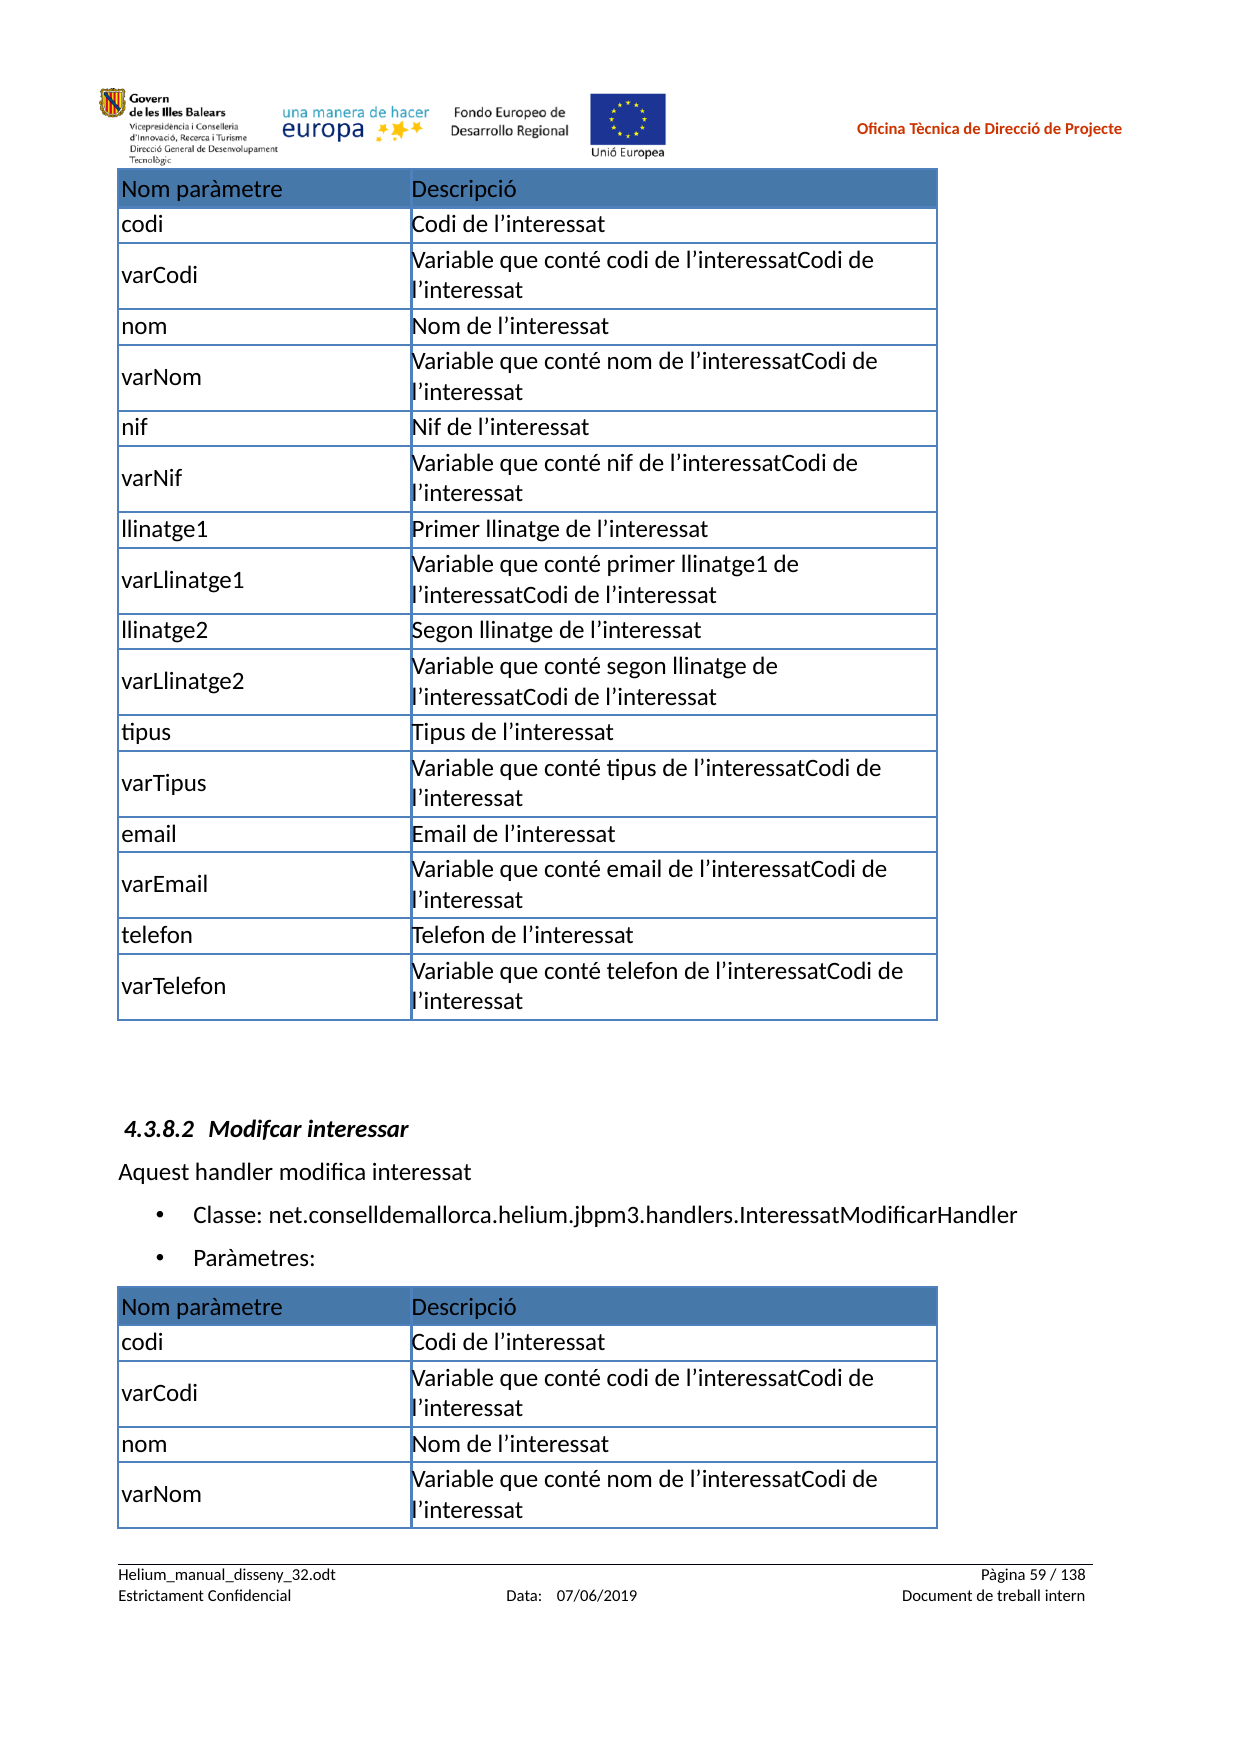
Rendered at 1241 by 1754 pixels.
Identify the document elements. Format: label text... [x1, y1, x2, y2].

table_cell Codi de l’interessat [413, 1326, 936, 1359]
table_cell nif [119, 412, 410, 445]
table_cell llinatge1 [119, 513, 410, 547]
table_cell Variable que conté codi de l’interessatCodi de l’interessat [413, 1362, 936, 1426]
table_cell Variable que conté nif de l’interessatCodi de l’interessat [413, 447, 936, 511]
table_cell Variable que conté codi de l’interessatCodi de l’interessat [413, 244, 936, 308]
table_cell Variable que conté tipus de l’interessatCodi de l’interessat [413, 752, 936, 816]
table_cell varLlinatge2 [119, 650, 410, 714]
table_cell tipus [119, 716, 410, 750]
table_cell Variable que conté telefon de l’interessatCodi de l’interessat [413, 955, 936, 1019]
table_cell varCodi [119, 244, 410, 308]
table_cell Variable que conté nom de l’interessatCodi de l’interessat [413, 346, 936, 409]
table_cell codi [119, 1326, 410, 1359]
table_cell Nom de l’interessat [413, 310, 936, 343]
table_cell varLlinatge1 [119, 549, 410, 613]
table_header Nom paràmetre [119, 1288, 410, 1324]
text Aquest handler modifica interessat [118, 1157, 1122, 1187]
table_cell varTelefon [119, 955, 410, 1019]
table_cell Tipus de l’interessat [413, 716, 936, 750]
table_cell varTipus [119, 752, 410, 816]
table_cell nom [119, 310, 410, 343]
table_cell varNom [119, 1463, 410, 1527]
table_cell email [119, 818, 410, 851]
table_cell Nom de l’interessat [413, 1428, 936, 1461]
table_cell nom [119, 1428, 410, 1461]
table_cell Nif de l’interessat [413, 412, 936, 445]
list Classe: net.conselldemallorca.helium.jbpm3.handlers.InteressatModificarHandler [156, 1199, 1122, 1230]
table_cell Segon llinatge de l’interessat [413, 615, 936, 648]
table_cell varEmail [119, 853, 410, 917]
list Paràmetres: [156, 1243, 1122, 1273]
table_cell varNif [119, 447, 410, 511]
table_header Nom paràmetre [119, 170, 410, 206]
table_cell Primer llinatge de l’interessat [413, 513, 936, 547]
table_cell Variable que conté primer llinatge1 de l’interessatCodi de l’interessat [413, 549, 936, 613]
picture [99, 87, 668, 166]
table_cell varNom [119, 346, 410, 409]
table_cell telefon [119, 919, 410, 953]
table_cell Telefon de l’interessat [413, 919, 936, 953]
table_cell Email de l’interessat [413, 818, 936, 851]
table_cell llinatge2 [119, 615, 410, 648]
table_cell Codi de l’interessat [413, 209, 936, 242]
table_cell varCodi [119, 1362, 410, 1426]
table_cell Variable que conté nom de l’interessatCodi de l’interessat [413, 1463, 936, 1527]
table_cell Variable que conté email de l’interessatCodi de l’interessat [413, 853, 936, 917]
table_header Descripció [413, 1288, 936, 1324]
table_cell codi [119, 209, 410, 242]
subtitle Modifcar interessar [118, 1114, 1122, 1144]
table_cell Variable que conté segon llinatge de l’interessatCodi de l’interessat [413, 650, 936, 714]
table_header Descripció [413, 170, 936, 206]
